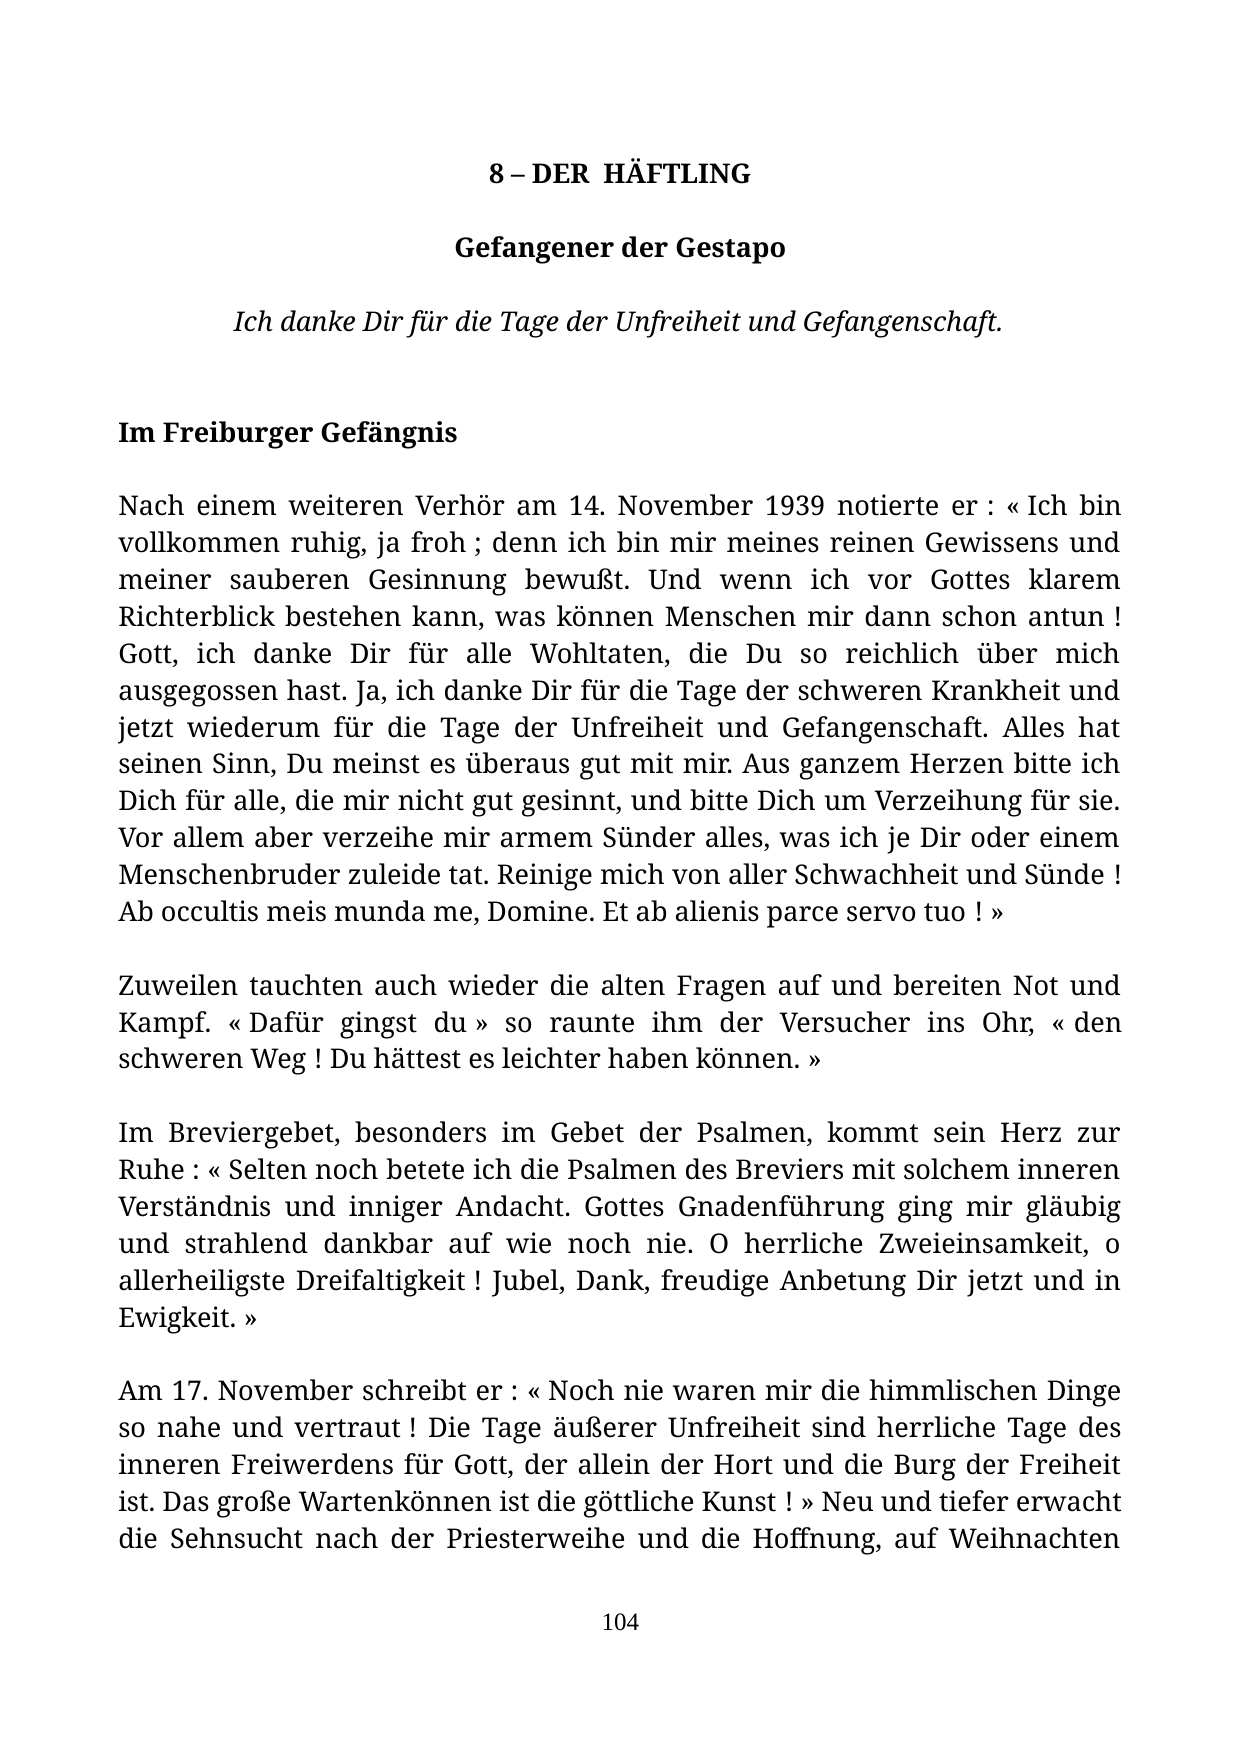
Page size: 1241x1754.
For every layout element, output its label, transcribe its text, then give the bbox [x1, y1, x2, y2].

text Gefangener der Gestapo [118, 229, 1122, 266]
text Am 17. November schreibt er : « Noch nie waren mir die himmlischen Dinge so nahe und vertraut ! Die Tage äußerer Unfreiheit sind herrliche Tage des inneren Freiwerdens für Gott, der allein der Hort und die Burg der Freiheit ist. Das große Wartenkönnen ist die göttliche Kunst ! » Neu und tiefer erwacht die Sehnsucht nach der Priesterweihe und die Hoffnung, auf Weihnachten [118, 1372, 1122, 1556]
text Nach einem weiteren Verhör am 14. November 1939 notierte er : « Ich bin vollkommen ruhig, ja froh ; denn ich bin mir meines reinen Gewissens und meiner sauberen Gesinnung bewußt. Und wenn ich vor Gottes klarem Richterblick bestehen kann, was können Menschen mir dann schon antun ! Gott, ich danke Dir für alle Wohltaten, die Du so reichlich über mich ausgegossen hast. Ja, ich danke Dir für die Tage der schweren Krankheit und jetzt wiederum für die Tage der Unfreiheit und Gefangenschaft. Alles hat seinen Sinn, Du meinst es überaus gut mit mir. Aus ganzem Herzen bitte ich Dich für alle, die mir nicht gut gesinnt, und bitte Dich um Verzeihung für sie. Vor allem aber verzeihe mir armem Sünder alles, was ich je Dir oder einem Menschenbruder zuleide tat. Reinige mich von aller Schwachheit und Sünde ! Ab occultis meis munda me, Domine. Et ab alienis parce servo tuo ! » [118, 487, 1122, 929]
text Ich danke Dir für die Tage der Unfreiheit und Gefangenschaft. [118, 302, 1122, 339]
text Zuweilen tauchten auch wieder die alten Fragen auf und bereiten Not und Kampf. « Dafür gingst du » so raunte ihm der Versucher ins Ohr, « den schweren Weg ! Du hättest es leichter haben können. » [118, 966, 1122, 1077]
text Im Freiburger Gefängnis [118, 413, 1122, 450]
text Im Breviergebet, besonders im Gebet der Psalmen, kommt sein Herz zur Ruhe : « Selten noch betete ich die Psalmen des Breviers mit solchem inneren Verständnis und inniger Andacht. Gottes Gnadenführung ging mir gläubig und strahlend dankbar auf wie noch nie. O herrliche Zweieinsamkeit, o allerheiligste Dreifaltigkeit ! Jubel, Dank, freudige Anbetung Dir jetzt und in Ewigkeit. » [118, 1114, 1122, 1335]
text 8 – DER HÄFTLING [118, 155, 1122, 192]
